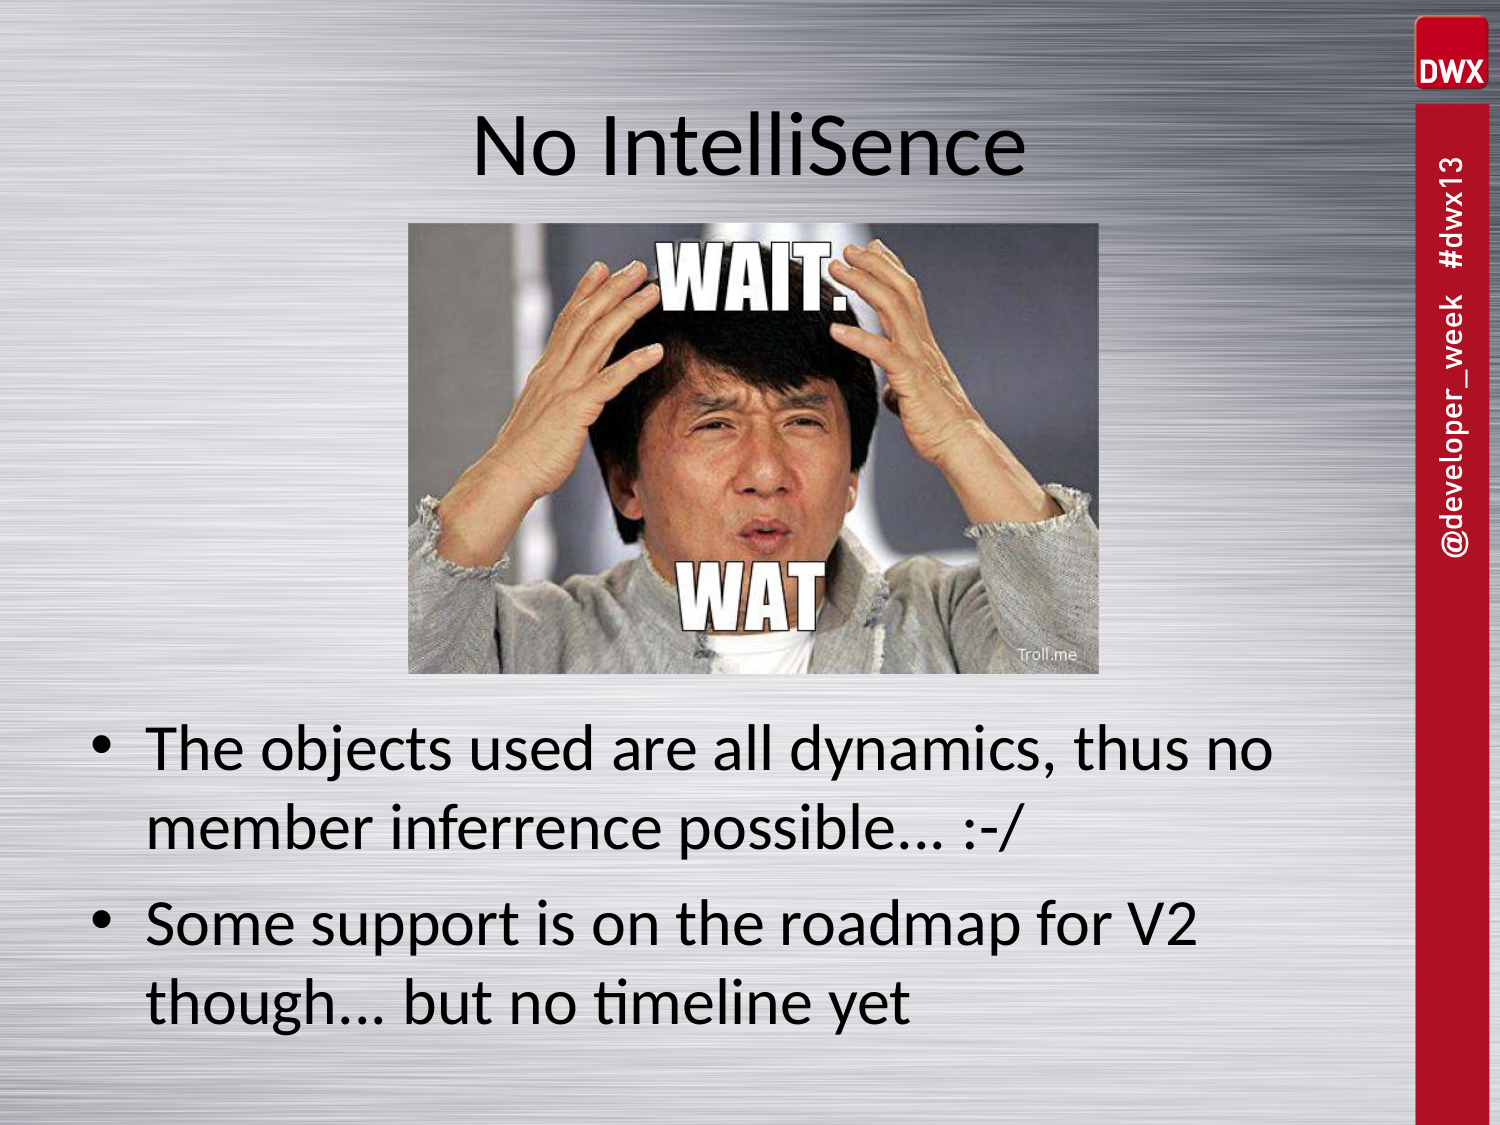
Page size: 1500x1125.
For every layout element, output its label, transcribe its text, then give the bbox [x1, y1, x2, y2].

list The objects used are all dynamics, thus no member inferrence possible... :-/ Some support is on the roadmap for V2 though... but no timeline yet [75, 696, 1426, 1049]
picture [0, 0, 1500, 1125]
title No IntelliSence [75, 45, 1426, 233]
